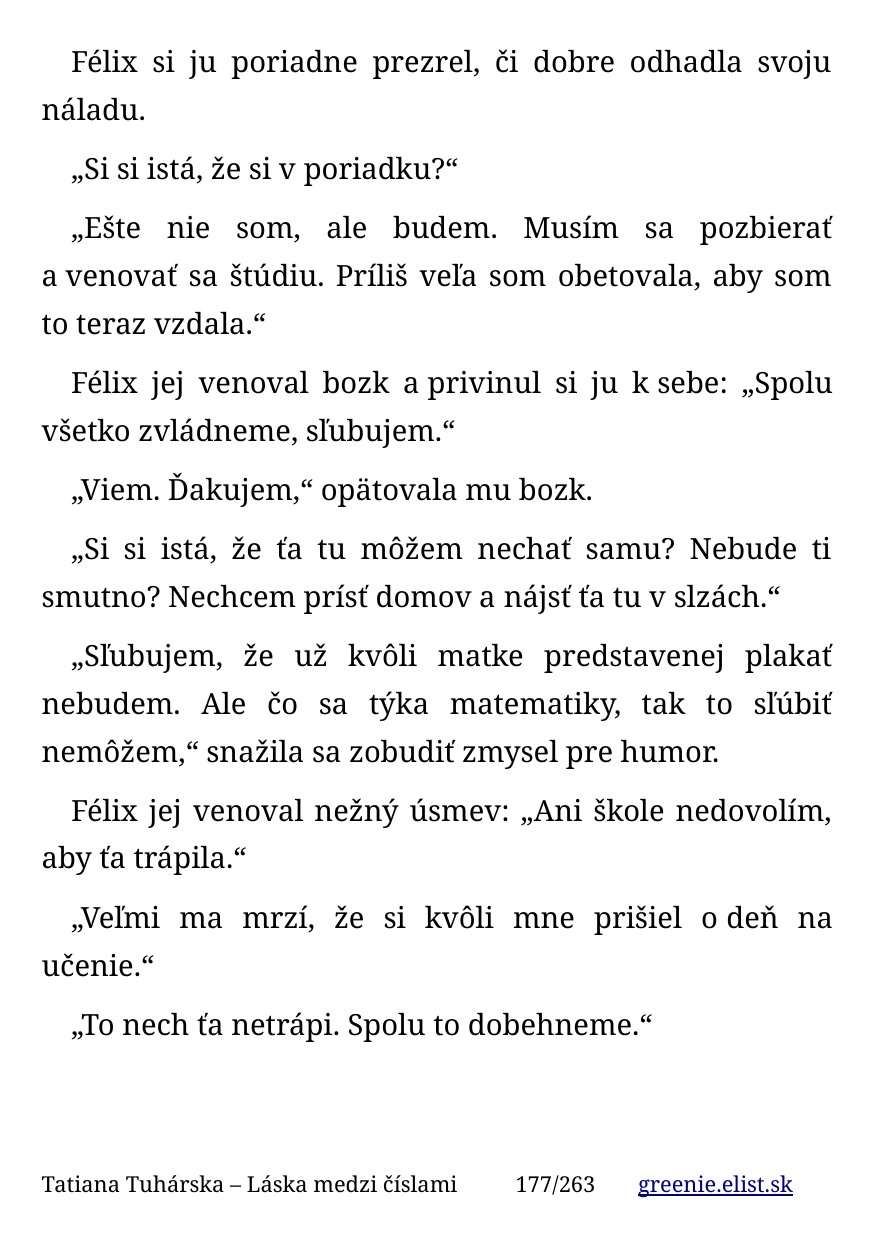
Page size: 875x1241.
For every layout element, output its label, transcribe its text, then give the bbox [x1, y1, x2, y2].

text Félix jej venoval bozk a privinul si ju k sebe: „Spolu všetko zvládneme, sľubujem.“ [41, 362, 833, 449]
text Félix jej venoval nežný úsmev: „Ani škole nedovolím, aby ťa trápila.“ [41, 790, 833, 877]
text „Si si istá, že si v poriadku?“ [41, 148, 833, 188]
text „To nech ťa netrápi. Spolu to dobehneme.“ [41, 1004, 833, 1044]
text „Ešte nie som, ale budem. Musím sa pozbierať a venovať sa štúdiu. Príliš veľa som obetovala, aby som to teraz vzdala.“ [41, 208, 833, 343]
text Félix si ju poriadne prezrel, či dobre odhadla svoju náladu. [41, 41, 833, 129]
text „Si si istá, že ťa tu môžem nechať samu? Nebude ti smutno? Nechcem prísť domov a nájsť ťa tu v slzách.“ [41, 529, 833, 616]
text „Sľubujem, že už kvôli matke predstavenej plakať nebudem. Ale čo sa týka matematiky, tak to sľúbiť nemôžem,“ snažila sa zobudiť zmysel pre humor. [41, 636, 833, 771]
text „Viem. Ďakujem,“ opätovala mu bozk. [41, 469, 833, 509]
text „Veľmi ma mrzí, že si kvôli mne prišiel o deň na učenie.“ [41, 897, 833, 984]
